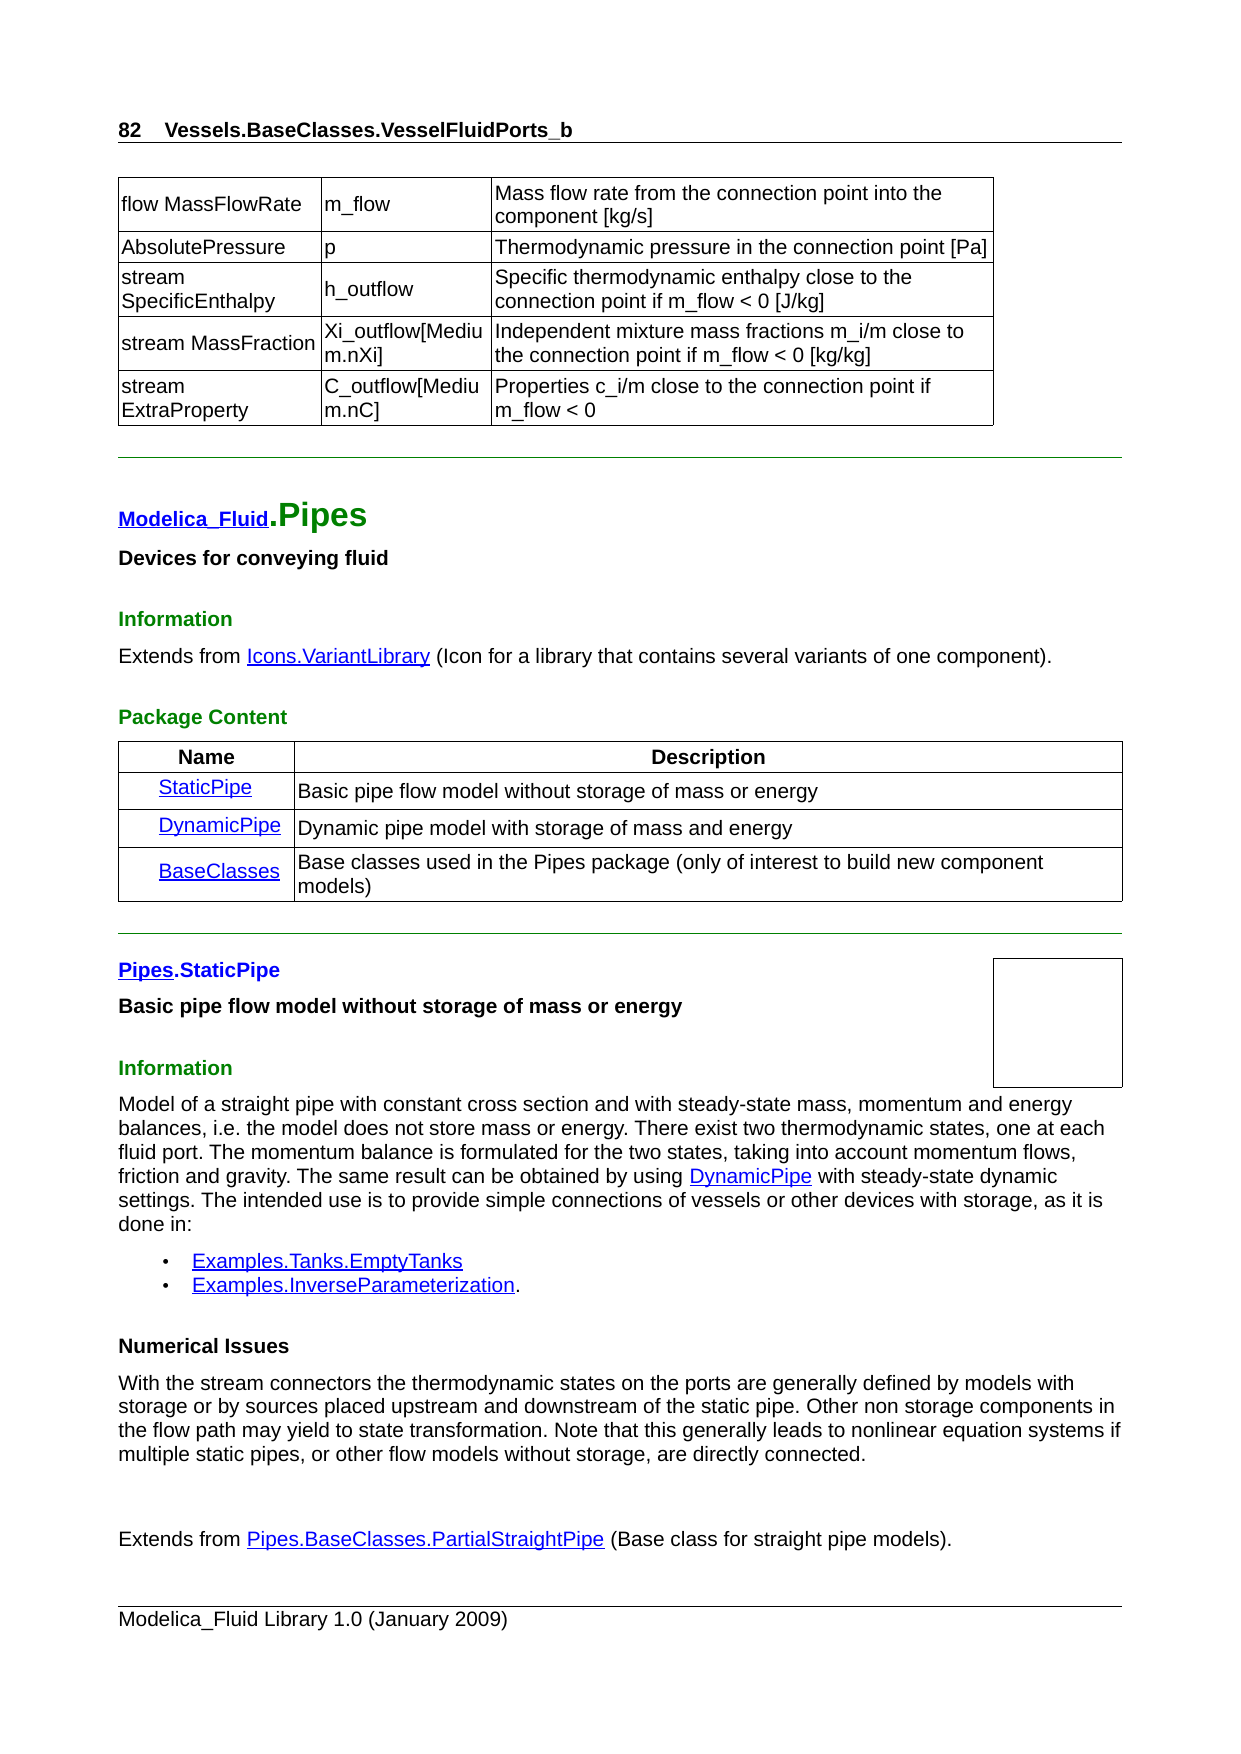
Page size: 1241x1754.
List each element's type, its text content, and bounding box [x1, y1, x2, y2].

table_cell h_outflow [322, 263, 491, 316]
table_cell Properties c_i/m close to the connection point if m_flow < 0 [492, 371, 993, 424]
table_cell Thermodynamic pressure in the connection point [Pa] [492, 232, 993, 262]
subtitle [994, 959, 1122, 982]
text Model of a straight pipe with constant cross section and with steady-state mass, momentum and energy balances, i.e. the model does not store mass or energy. There exist two thermodynamic states, one at each fluid port. The momentum balance is formulated for the two states, taking into account momentum flows, friction and gravity. The same result can be obtained by using DynamicPipe with steady-state dynamic settings. The intended use is to provide simple connections of vessels or other devices with storage, as it is done in: [118, 1092, 1122, 1236]
table_cell Specific thermodynamic enthalpy close to the connection point if m_flow < 0 [J/kg] [492, 263, 993, 316]
table_cell Base classes used in the Pipes package (only of interest to build new component models) [295, 848, 1122, 901]
subtitle Modelica_Fluid.Pipes [118, 494, 1122, 533]
table_cell DynamicPipe [119, 810, 294, 847]
table_cell AbsolutePressure [119, 232, 321, 262]
subtitle Package Content [118, 705, 1122, 729]
table_cell C_outflow[Medium.nC] [322, 371, 491, 424]
subtitle [994, 1056, 1122, 1080]
text [994, 994, 1122, 1018]
table_cell BaseClasses [119, 848, 294, 901]
list Examples.InverseParameterization. [162, 1272, 1122, 1296]
text Extends from Icons.VariantLibrary (Icon for a library that contains several variants of one component). [118, 643, 1122, 667]
text Extends from Pipes.BaseClasses.PartialStraightPipe (Base class for straight pipe models). [118, 1527, 1122, 1551]
table_header Description [295, 742, 1122, 772]
table_cell Xi_outflow[Medium.nXi] [322, 317, 491, 370]
subtitle Pipes.StaticPipe [118, 958, 993, 982]
table_cell stream MassFraction [119, 317, 321, 370]
text Basic pipe flow model without storage of mass or energy [118, 994, 993, 1018]
table_cell Basic pipe flow model without storage of mass or energy [295, 773, 1122, 809]
table_cell Independent mixture mass fractions m_i/m close to the connection point if m_flow < 0 [kg/kg] [492, 317, 993, 370]
table_cell stream SpecificEnthalpy [119, 263, 321, 316]
text With the stream connectors the thermodynamic states on the ports are generally defined by models with storage or by sources placed upstream and downstream of the static pipe. Other non storage components in the flow path may yield to state transformation. Note that this generally leads to nonlinear equation systems if multiple static pipes, or other flow models without storage, are directly connected. [118, 1370, 1122, 1514]
table_header Name [119, 742, 294, 772]
table_cell p [322, 232, 491, 262]
table_cell stream ExtraProperty [119, 371, 321, 424]
list Examples.Tanks.EmptyTanks [162, 1248, 1122, 1272]
table_cell Mass flow rate from the connection point into the component [kg/s] [492, 178, 993, 231]
text Devices for conveying fluid [118, 546, 1122, 569]
subtitle Numerical Issues [118, 1334, 1122, 1358]
subtitle Information [118, 1056, 993, 1080]
table_cell flow MassFlowRate [119, 178, 321, 231]
table_cell Dynamic pipe model with storage of mass and energy [295, 810, 1122, 847]
subtitle Information [118, 607, 1122, 631]
table_cell m_flow [322, 178, 491, 231]
table_cell StaticPipe [119, 773, 294, 809]
